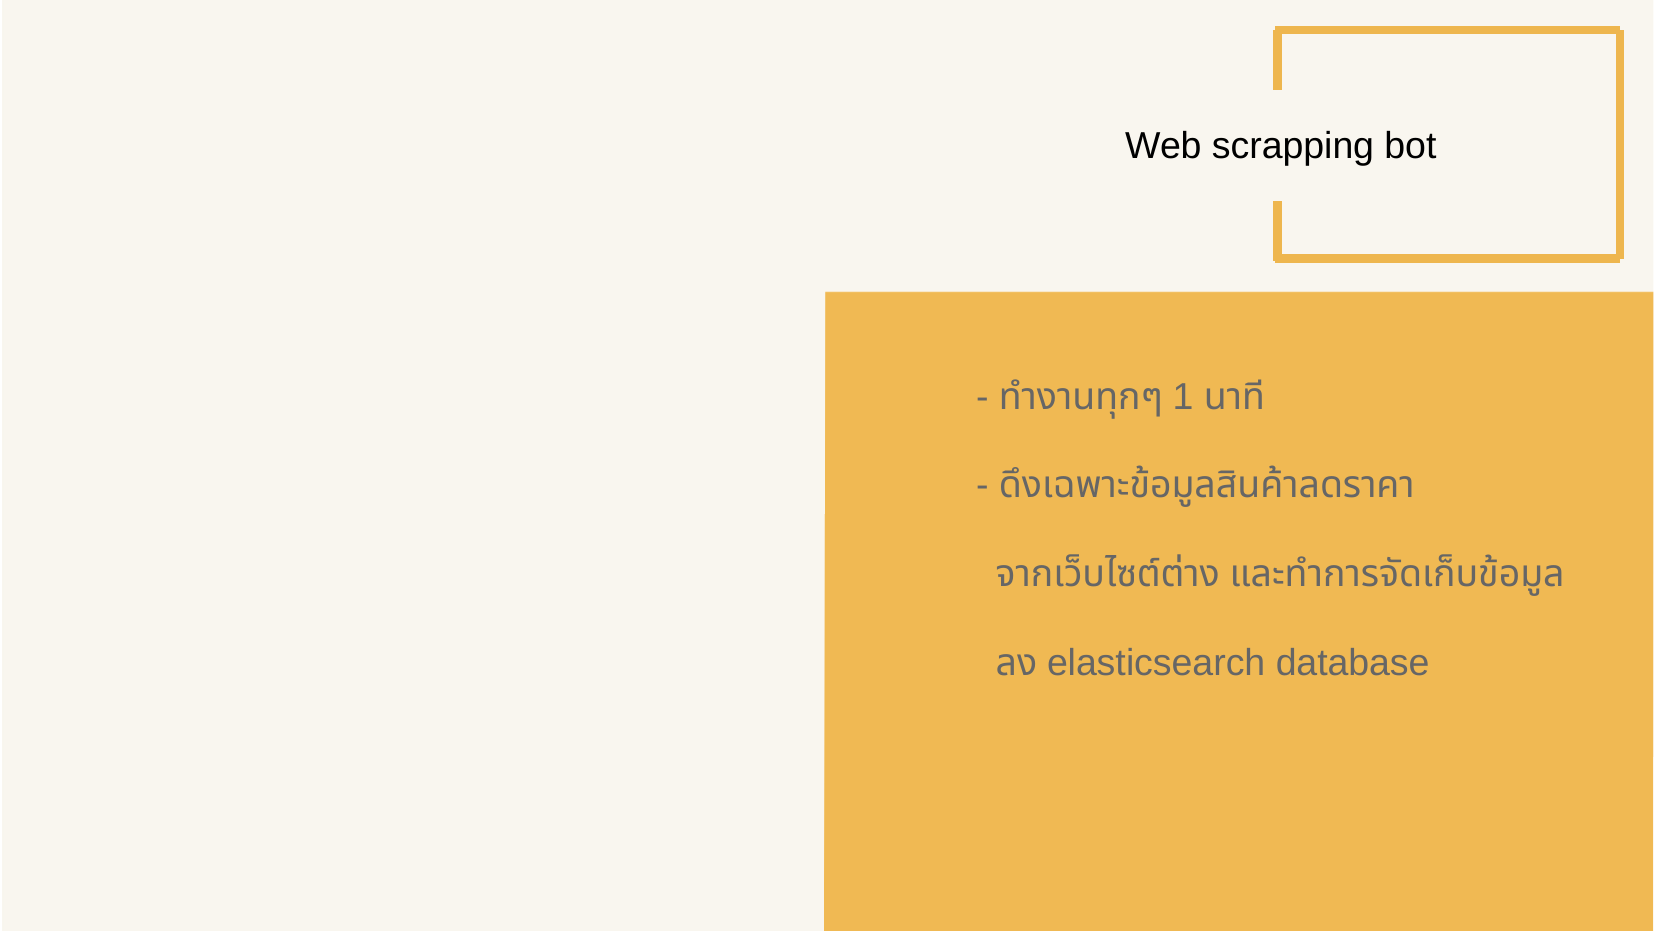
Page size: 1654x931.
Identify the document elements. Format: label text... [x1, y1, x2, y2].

text_box จากเว็บไซต์ต่าง และทำการจัดเก็บข้อมูล [925, 545, 1649, 624]
text_box ลง elasticsearch database [925, 633, 1649, 712]
text_box - ดึงเฉพาะข้อมูลสินค้าลดราคา [925, 456, 1649, 535]
picture [2, 0, 1654, 931]
text_box - ทำงานทุกๆ 1 นาที [925, 367, 1649, 446]
text_box Web scrapping bot [1075, 117, 1480, 253]
